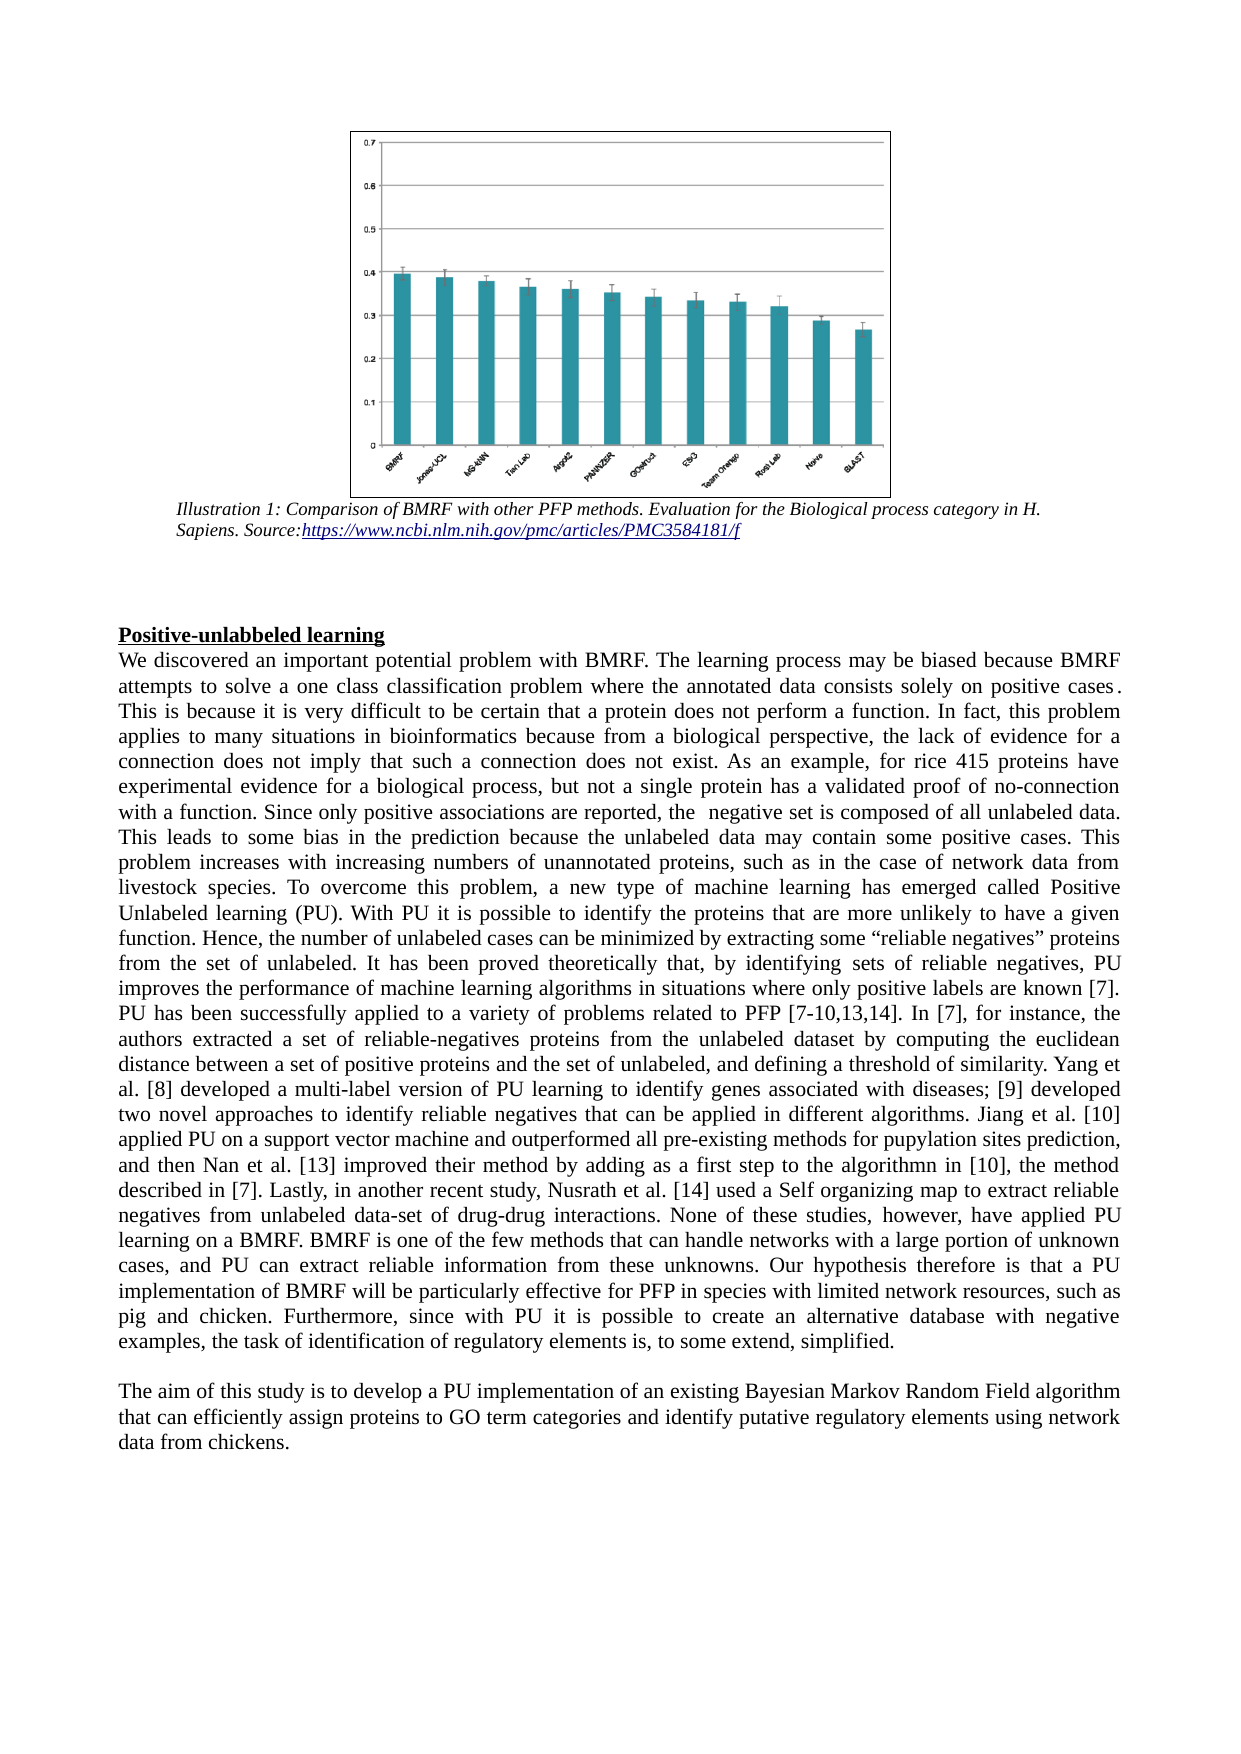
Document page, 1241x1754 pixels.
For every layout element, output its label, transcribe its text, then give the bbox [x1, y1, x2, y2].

picture [351, 132, 890, 497]
text We discovered an important potential problem with BMRF. The learning process may be biased because BMRF attempts to solve a one class classification problem where the annotated data consists solely on positive cases. This is because it is very difficult to be certain that a protein does not perform a function. In fact, this problem applies to many situations in bioinformatics because from a biological perspective, the lack of evidence for a connection does not imply that such a connection does not exist. As an example, for rice 415 proteins have experimental evidence for a biological process, but not a single protein has a validated proof of no-connection with a function. Since only positive associations are reported, the negative set is composed of all unlabeled data. This leads to some bias in the prediction because the unlabeled data may contain some positive cases. This problem increases with increasing numbers of unannotated proteins, such as in the case of network data from livestock species. To overcome this problem, a new type of machine learning has emerged called Positive Unlabeled learning (PU). With PU it is possible to identify the proteins that are more unlikely to have a given function. Hence, the number of unlabeled cases can be minimized by extracting some “reliable negatives” proteins from the set of unlabeled. It has been proved theoretically that, by identifying sets of reliable negatives, PU improves the performance of machine learning algorithms in situations where only positive labels are known [7]. PU has been successfully applied to a variety of problems related to PFP [7-10,13,14]. In [7], for instance, the authors extracted a set of reliable-negatives proteins from the unlabeled dataset by computing the euclidean distance between a set of positive proteins and the set of unlabeled, and defining a threshold of similarity. Yang et al. [8] developed a multi-label version of PU learning to identify genes associated with diseases; [9] developed two novel approaches to identify reliable negatives that can be applied in different algorithms. Jiang et al. [10] applied PU on a support vector machine and outperformed all pre-existing methods for pupylation sites prediction, and then Nan et al. [13] improved their method by adding as a first step to the algorithmn in [10], the method described in [7]. Lastly, in another recent study, Nusrath et al. [14] used a Self organizing map to extract reliable negatives from unlabeled data-set of drug-drug interactions. None of these studies, however, have applied PU learning on a BMRF. BMRF is one of the few methods that can handle networks with a large portion of unknown cases, and PU can extract reliable information from these unknowns. Our hypothesis therefore is that a PU implementation of BMRF will be particularly effective for PFP in species with limited network resources, such as pig and chicken. Furthermore, since with PU it is possible to create an alternative database with negative examples, the task of identification of regulatory elements is, to some extend, simplified. [118, 647, 1122, 1353]
text Positive-unlabbeled learning [118, 622, 1122, 647]
text The aim of this study is to develop a PU implementation of an existing Bayesian Markov Random Field algorithm that can efficiently assign proteins to GO term categories and identify putative regulatory elements using network data from chickens. [118, 1378, 1122, 1454]
text Illustration 1: Comparison of BMRF with other PFP methods. Evaluation for the Biological process category in H. Sapiens. Source:https://www.ncbi.nlm.nih.gov/pmc/articles/PMC3584181/f [176, 131, 1064, 541]
